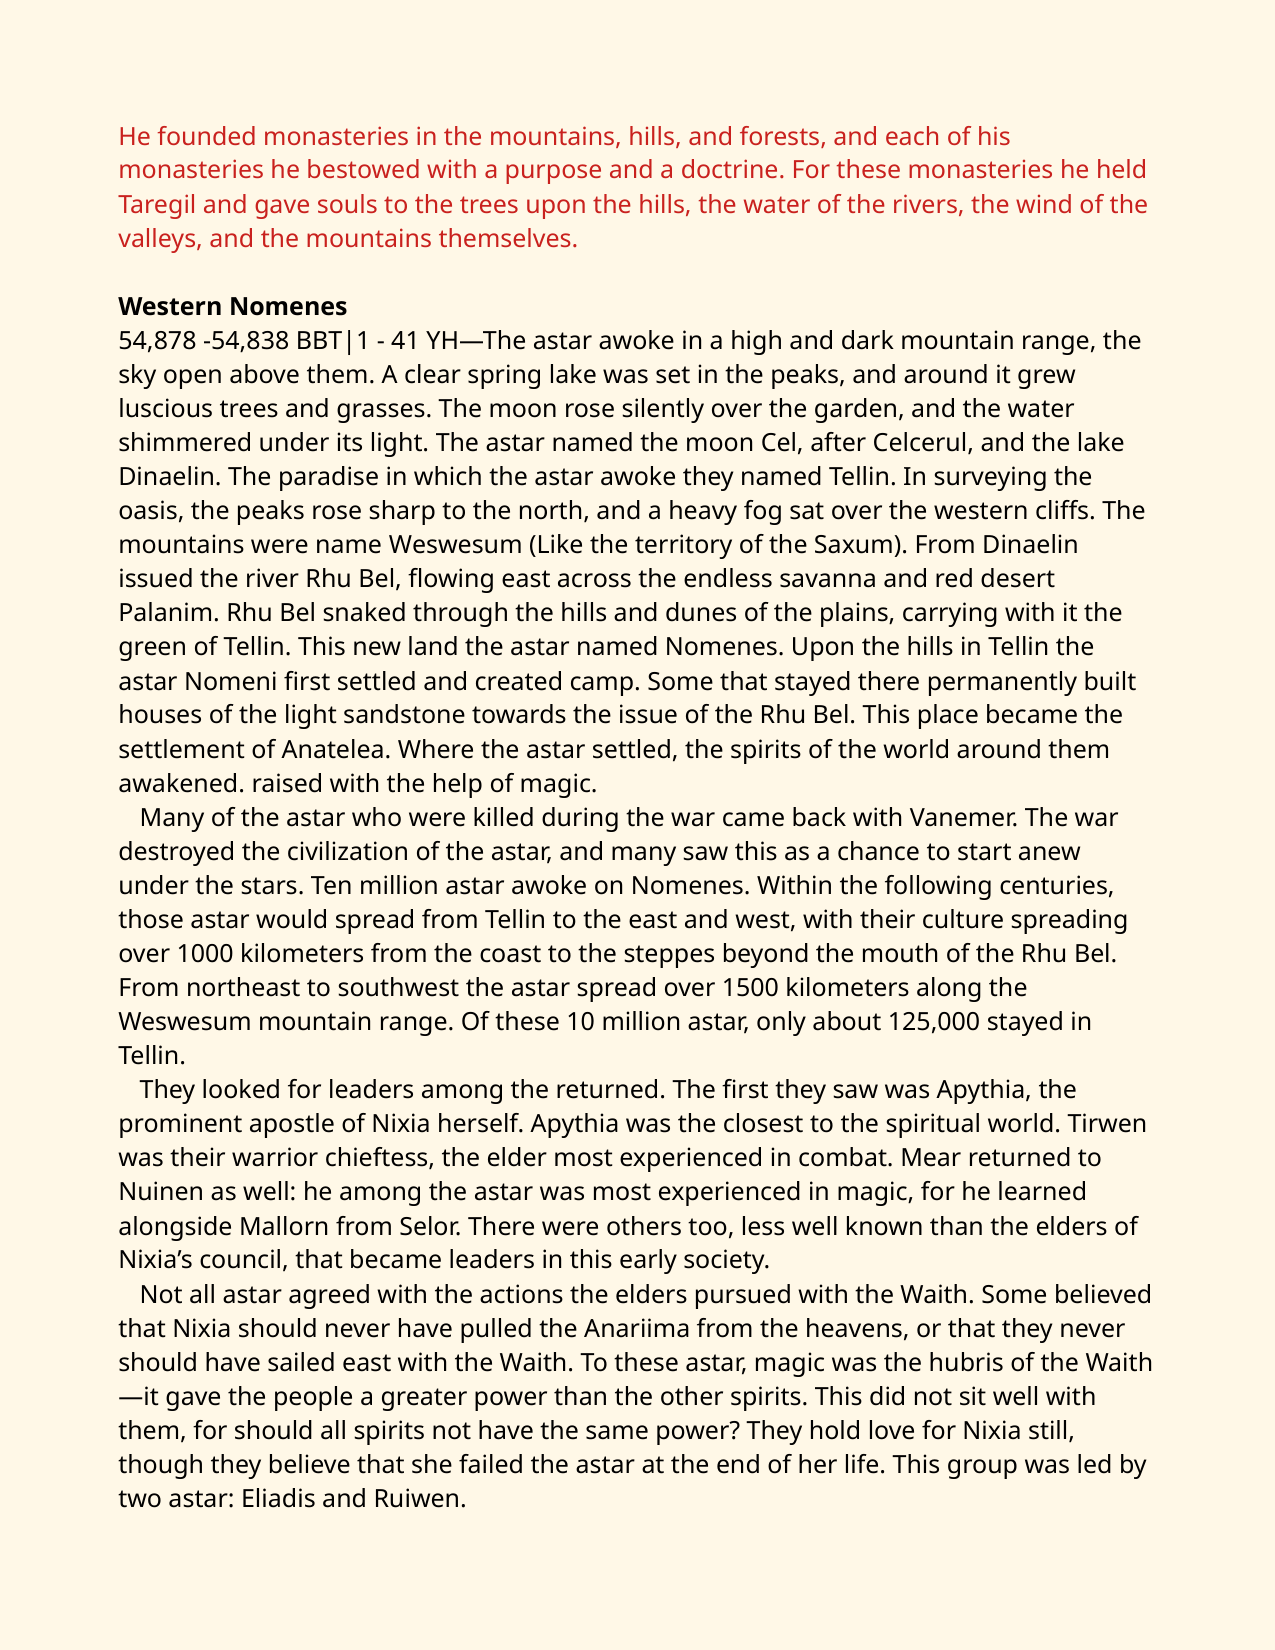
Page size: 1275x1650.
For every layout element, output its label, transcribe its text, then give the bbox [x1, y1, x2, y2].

text He founded monasteries in the mountains, hills, and forests, and each of his monasteries he bestowed with a purpose and a doctrine. For these monasteries he held Taregil and gave souls to the trees upon the hills, the water of the rivers, the wind of the valleys, and the mountains themselves. [118, 118, 1157, 254]
text 54,878 -54,838 BBT|1 - 41 YH—The astar awoke in a high and dark mountain range, the sky open above them. A clear spring lake was set in the peaks, and around it grew luscious trees and grasses. The moon rose silently over the garden, and the water shimmered under its light. The astar named the moon Cel, after Celcerul, and the lake Dinaelin. The paradise in which the astar awoke they named Tellin. In surveying the oasis, the peaks rose sharp to the north, and a heavy fog sat over the western cliffs. The mountains were name Weswesum (Like the territory of the Saxum). From Dinaelin issued the river Rhu Bel, flowing east across the endless savanna and red desert Palanim. Rhu Bel snaked through the hills and dunes of the plains, carrying with it the green of Tellin. This new land the astar named Nomenes. Upon the hills in Tellin the astar Nomeni first settled and created camp. Some that stayed there permanently built houses of the light sandstone towards the issue of the Rhu Bel. This place became the settlement of Anatelea. Where the astar settled, the spirits of the world around them awakened. raised with the help of magic. [118, 322, 1157, 799]
text Not all astar agreed with the actions the elders pursued with the Waith. Some believed that Nixia should never have pulled the Anariima from the heavens, or that they never should have sailed east with the Waith. To these astar, magic was the hubris of the Waith—it gave the people a greater power than the other spirits. This did not sit well with them, for should all spirits not have the same power? They hold love for Nixia still, though they believe that she failed the astar at the end of her life. This group was led by two astar: Eliadis and Ruiwen. [118, 1276, 1157, 1515]
text They looked for leaders among the returned. The first they saw was Apythia, the prominent apostle of Nixia herself. Apythia was the closest to the spiritual world. Tirwen was their warrior chieftess, the elder most experienced in combat. Mear returned to Nuinen as well: he among the astar was most experienced in magic, for he learned alongside Mallorn from Selor. There were others too, less well known than the elders of Nixia’s council, that became leaders in this early society. [118, 1072, 1157, 1276]
text Western Nomenes [118, 288, 1157, 322]
text Many of the astar who were killed during the war came back with Vanemer. The war destroyed the civilization of the astar, and many saw this as a chance to start anew under the stars. Ten million astar awoke on Nomenes. Within the following centuries, those astar would spread from Tellin to the east and west, with their culture spreading over 1000 kilometers from the coast to the steppes beyond the mouth of the Rhu Bel. From northeast to southwest the astar spread over 1500 kilometers along the Weswesum mountain range. Of these 10 million astar, only about 125,000 stayed in Tellin. [118, 799, 1157, 1072]
